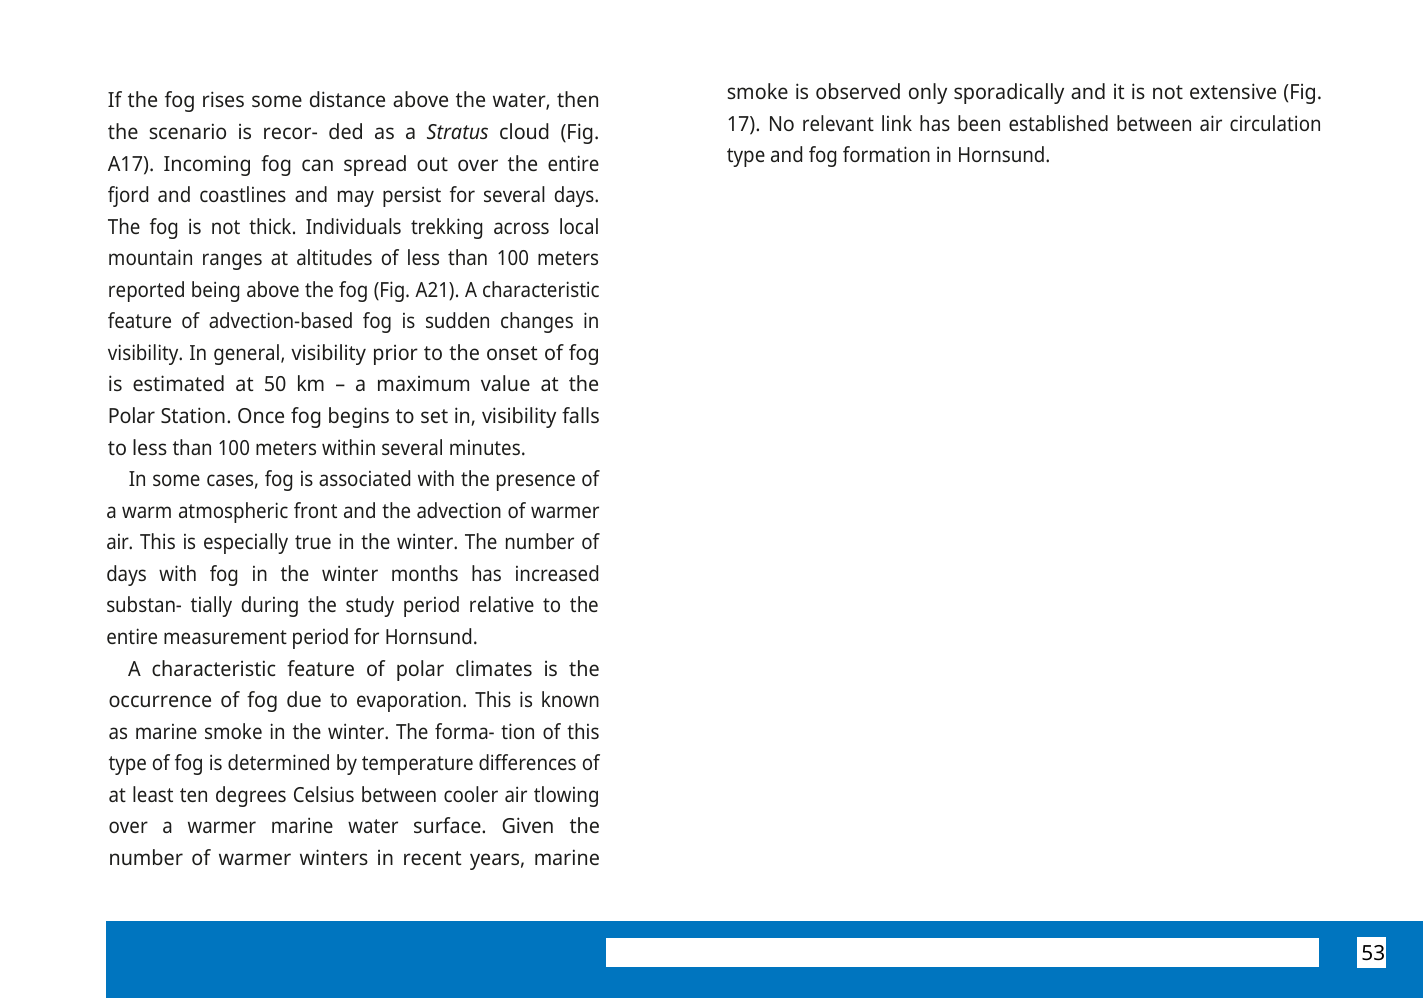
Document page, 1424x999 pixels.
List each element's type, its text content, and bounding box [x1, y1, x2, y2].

text In some cases, fog is associated with the presence of a warm atmospheric front and the advection of warmer air. This is especially true in the winter. The number of days with fog in the winter months has increased substan- tially during the study period relative to the entire measurement period for Hornsund. [106, 464, 600, 651]
text If the fog rises some distance above the water, then the scenario is recor- ded as a Stratus cloud (Fig. A17). Incoming fog can spread out over the entire fjord and coastlines and may persist for several days. The fog is not thick. Individuals trekking across local mountain ranges at altitudes of less than 100 meters reported being above the fog (Fig. A21). A characteristic feature of advection-based fog is sudden changes in visibility. In general, visibility prior to the onset of fog is estimated at 50 km – a maximum value at the Polar Station. Once fog begins to set in, visibility falls to less than 100 meters within several minutes. [108, 86, 600, 461]
text smoke is observed only sporadically and it is not extensive (Fig. 17). No relevant link has been established between air circulation type and fog formation in Hornsund. [727, 77, 1322, 169]
text A characteristic feature of polar climates is the occurrence of fog due to evaporation. This is known as marine smoke in the winter. The forma- tion of this type of fog is determined by temperature differences of at least ten degrees Celsius between cooler air tlowing over a warmer marine water surface. Given the number of warmer winters in recent years, marine [108, 654, 600, 871]
